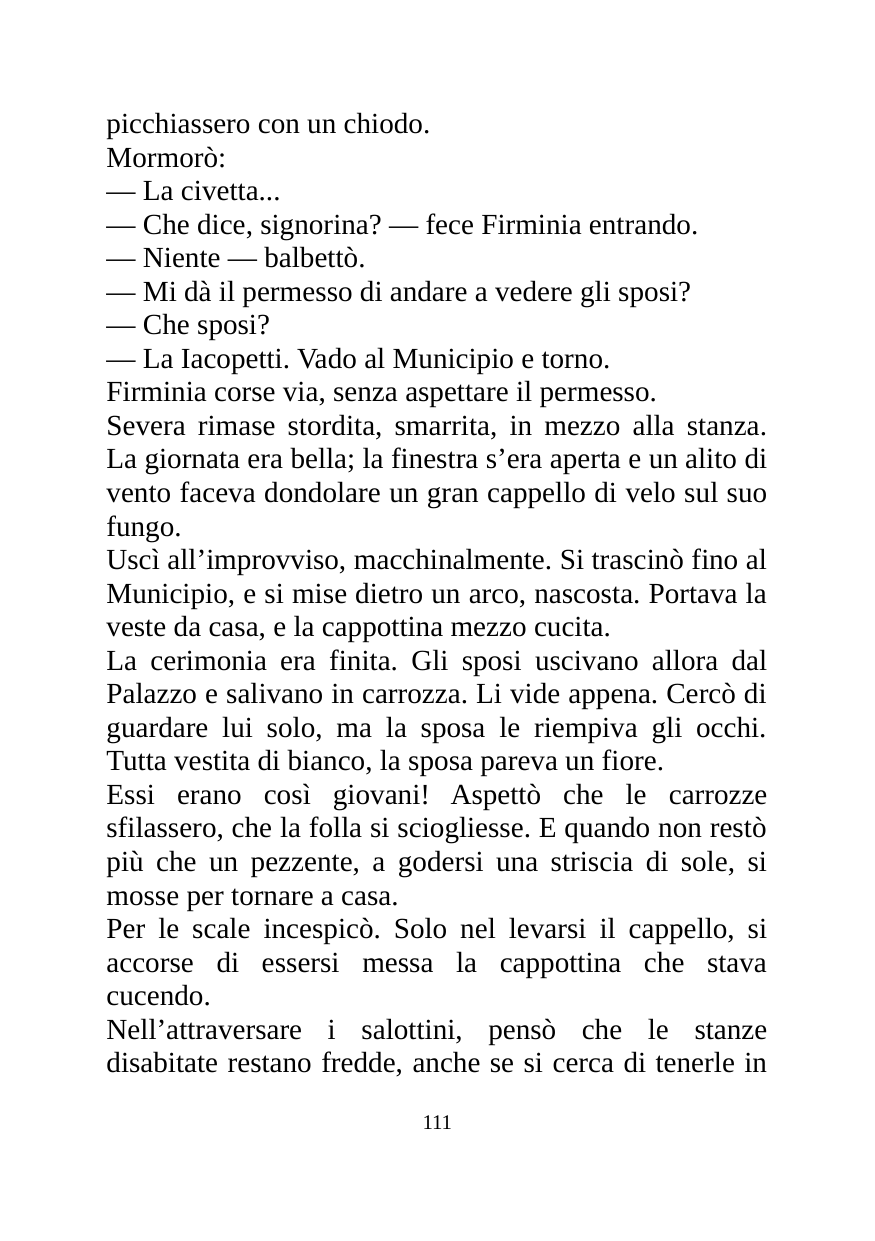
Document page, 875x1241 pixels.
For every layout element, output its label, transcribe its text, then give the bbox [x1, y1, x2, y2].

text — Che sposi? [106, 307, 768, 341]
text — Mi dà il permesso di andare a vedere gli sposi? [106, 274, 768, 307]
text — Niente — balbettò. [106, 240, 768, 274]
text La cerimonia era finita. Gli sposi uscivano allora dal Palazzo e salivano in carrozza. Li vide appena. Cercò di guardare lui solo, ma la sposa le riempiva gli occhi. Tutta vestita di bianco, la sposa pareva un fiore. [106, 643, 768, 777]
text — Che dice, signorina? — fece Firminia entrando. [106, 207, 768, 240]
text Severa rimase stordita, smarrita, in mezzo alla stanza. La giornata era bella; la finestra s’era aperta e un alito di vento faceva dondolare un gran cappello di velo sul suo fungo. [106, 408, 768, 542]
text Mormorò: [106, 140, 768, 173]
text Per le scale incespicò. Solo nel levarsi il cappello, si accorse di essersi messa la cappottina che stava cucendo. [106, 911, 768, 1012]
text picchiassero con un chiodo. [106, 106, 768, 140]
text Uscì all’improvviso, macchinalmente. Si trascinò fino al Municipio, e si mise dietro un arco, nascosta. Portava la veste da casa, e la cappottina mezzo cucita. [106, 542, 768, 643]
text — La Iacopetti. Vado al Municipio e torno. [106, 341, 768, 374]
text — La civetta... [106, 173, 768, 207]
text Firminia corse via, senza aspettare il permesso. [106, 374, 768, 408]
text Nell’attraversare i salottini, pensò che le stanze disabitate restano fredde, anche se si cerca di tenerle in [106, 1012, 768, 1079]
text Essi erano così giovani! Aspettò che le carrozze sfilassero, che la folla si sciogliesse. E quando non restò più che un pezzente, a godersi una striscia di sole, si mosse per tornare a casa. [106, 777, 768, 911]
